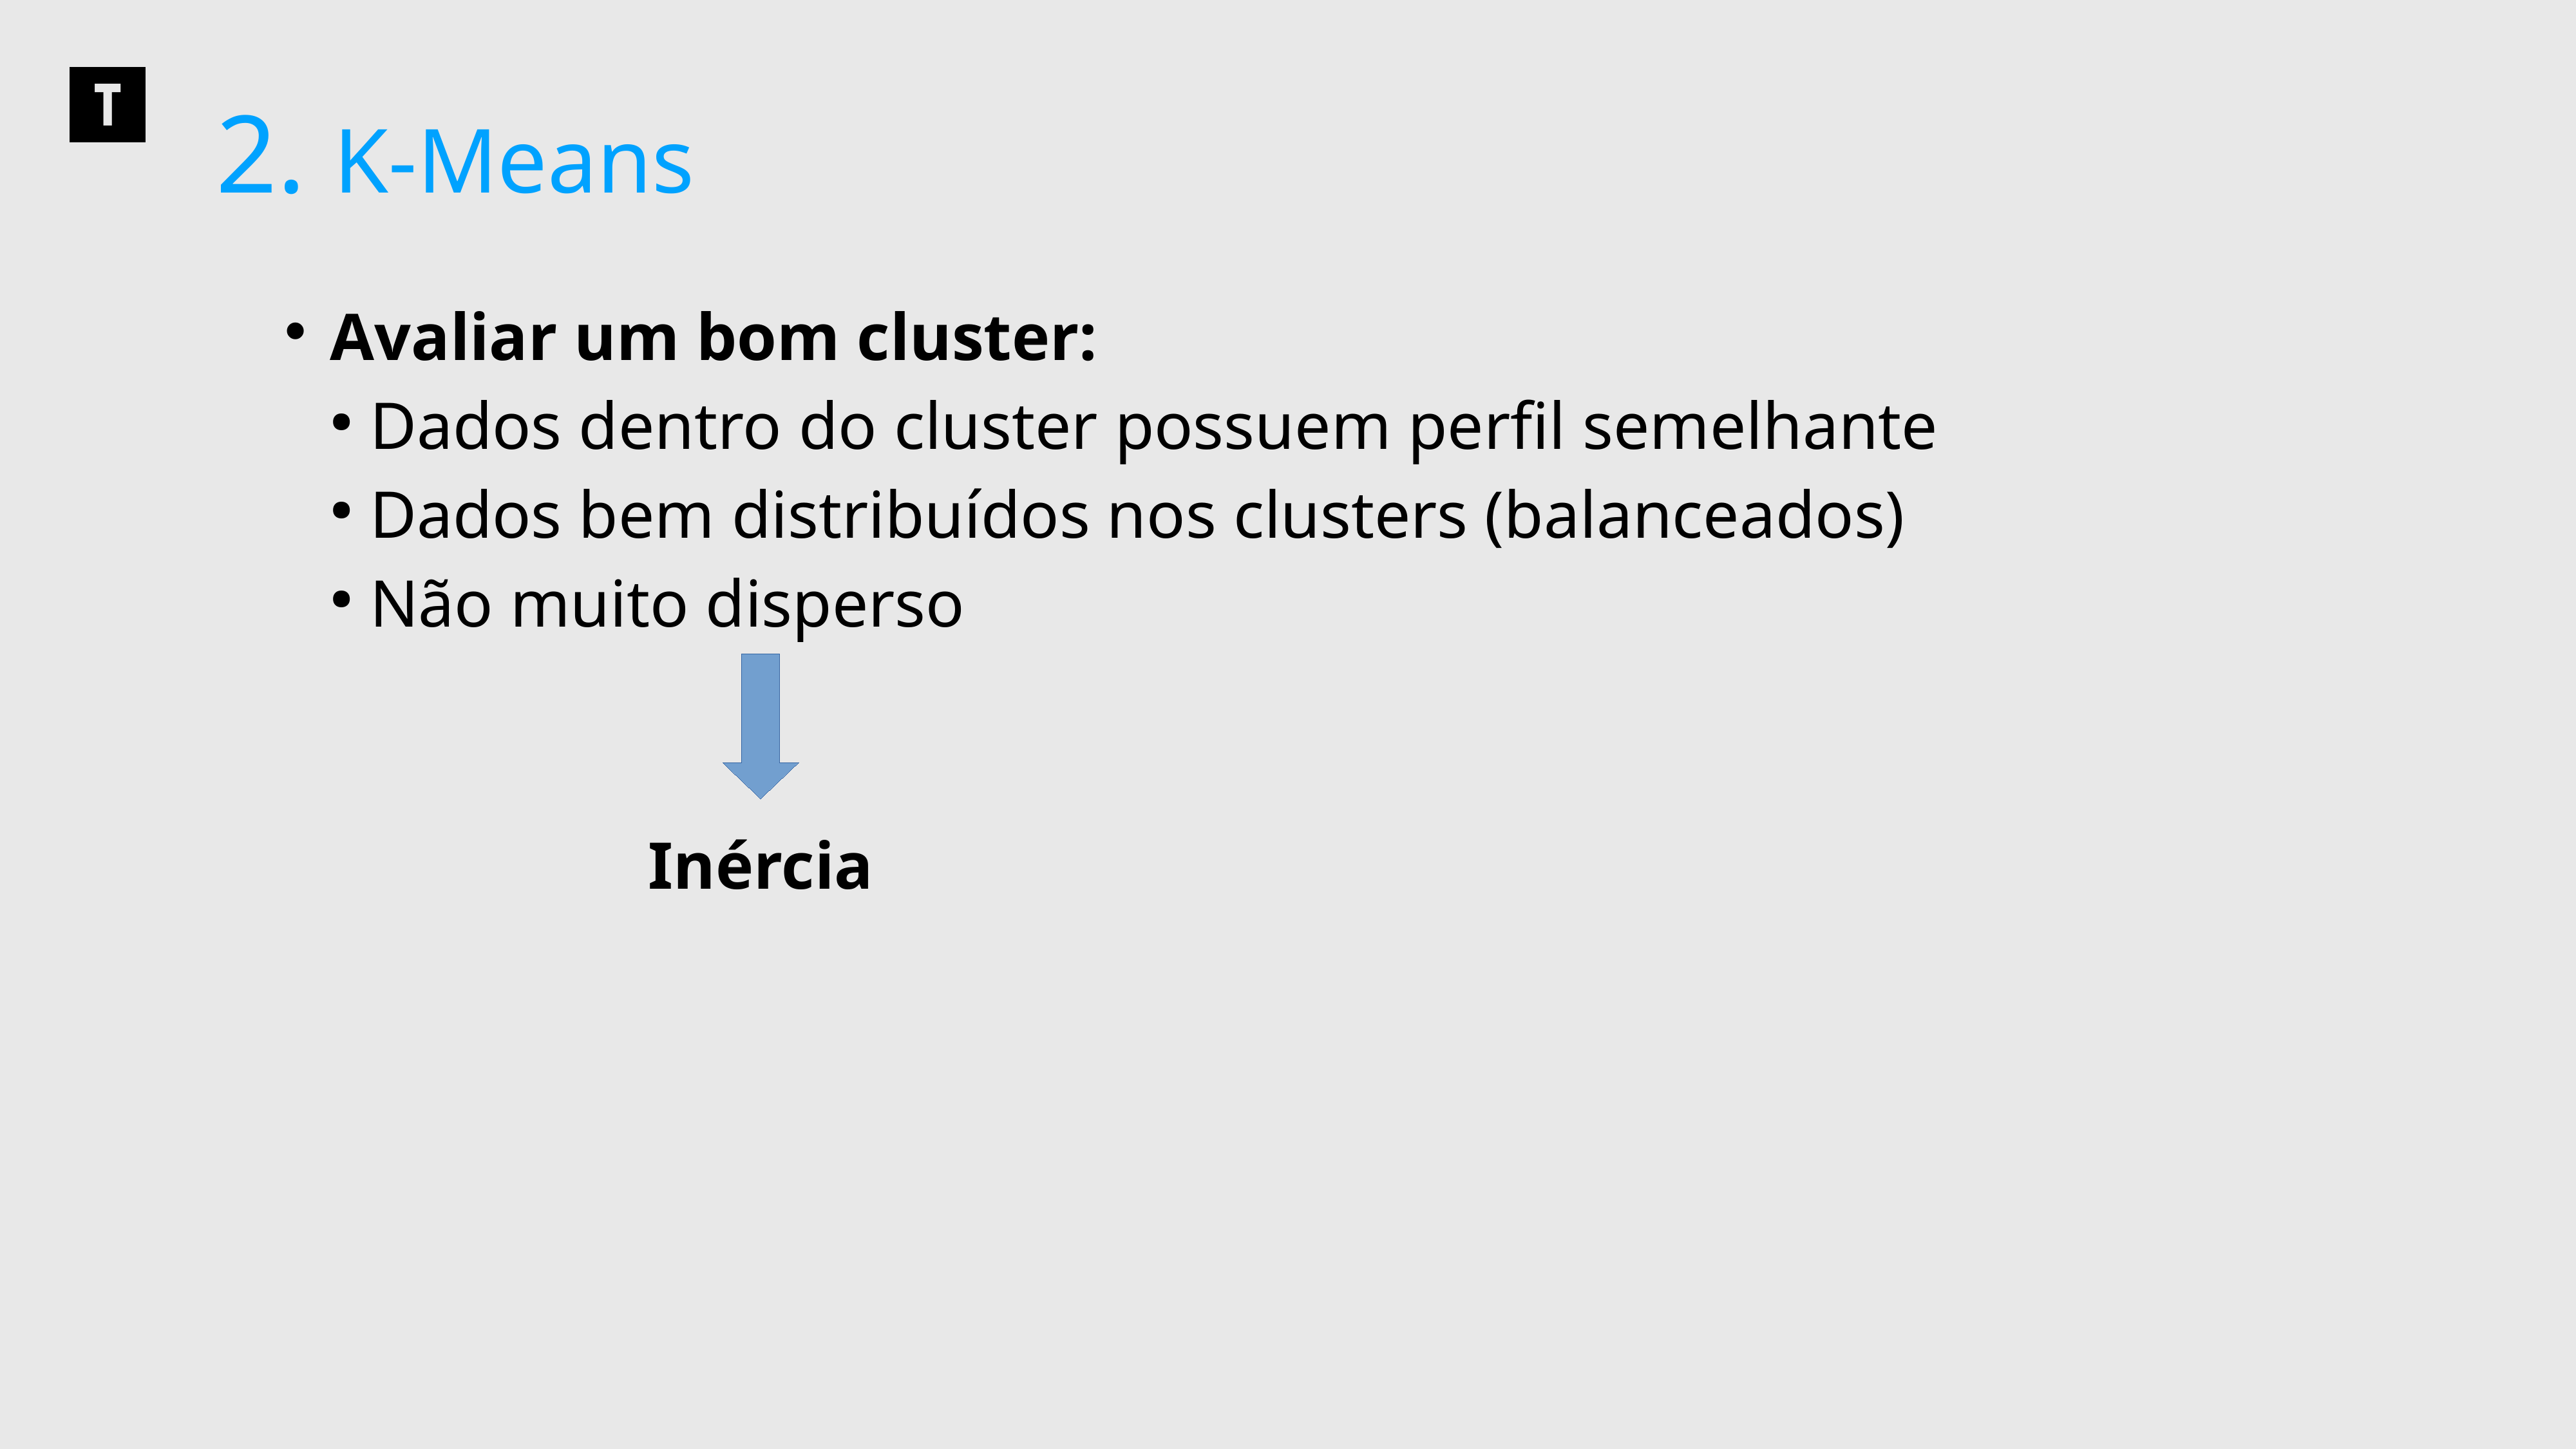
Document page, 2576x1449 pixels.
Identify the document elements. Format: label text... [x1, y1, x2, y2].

picture [70, 67, 146, 142]
text_box 2. K-Means [211, 80, 1719, 220]
text_box Inércia [639, 815, 1461, 900]
text_box [723, 654, 799, 799]
text_box Avaliar um bom cluster: Dados dentro do cluster possuem perfil semelhante Dados bem distribuídos nos clusters (balanceados) Não muito disperso [211, 279, 2328, 367]
